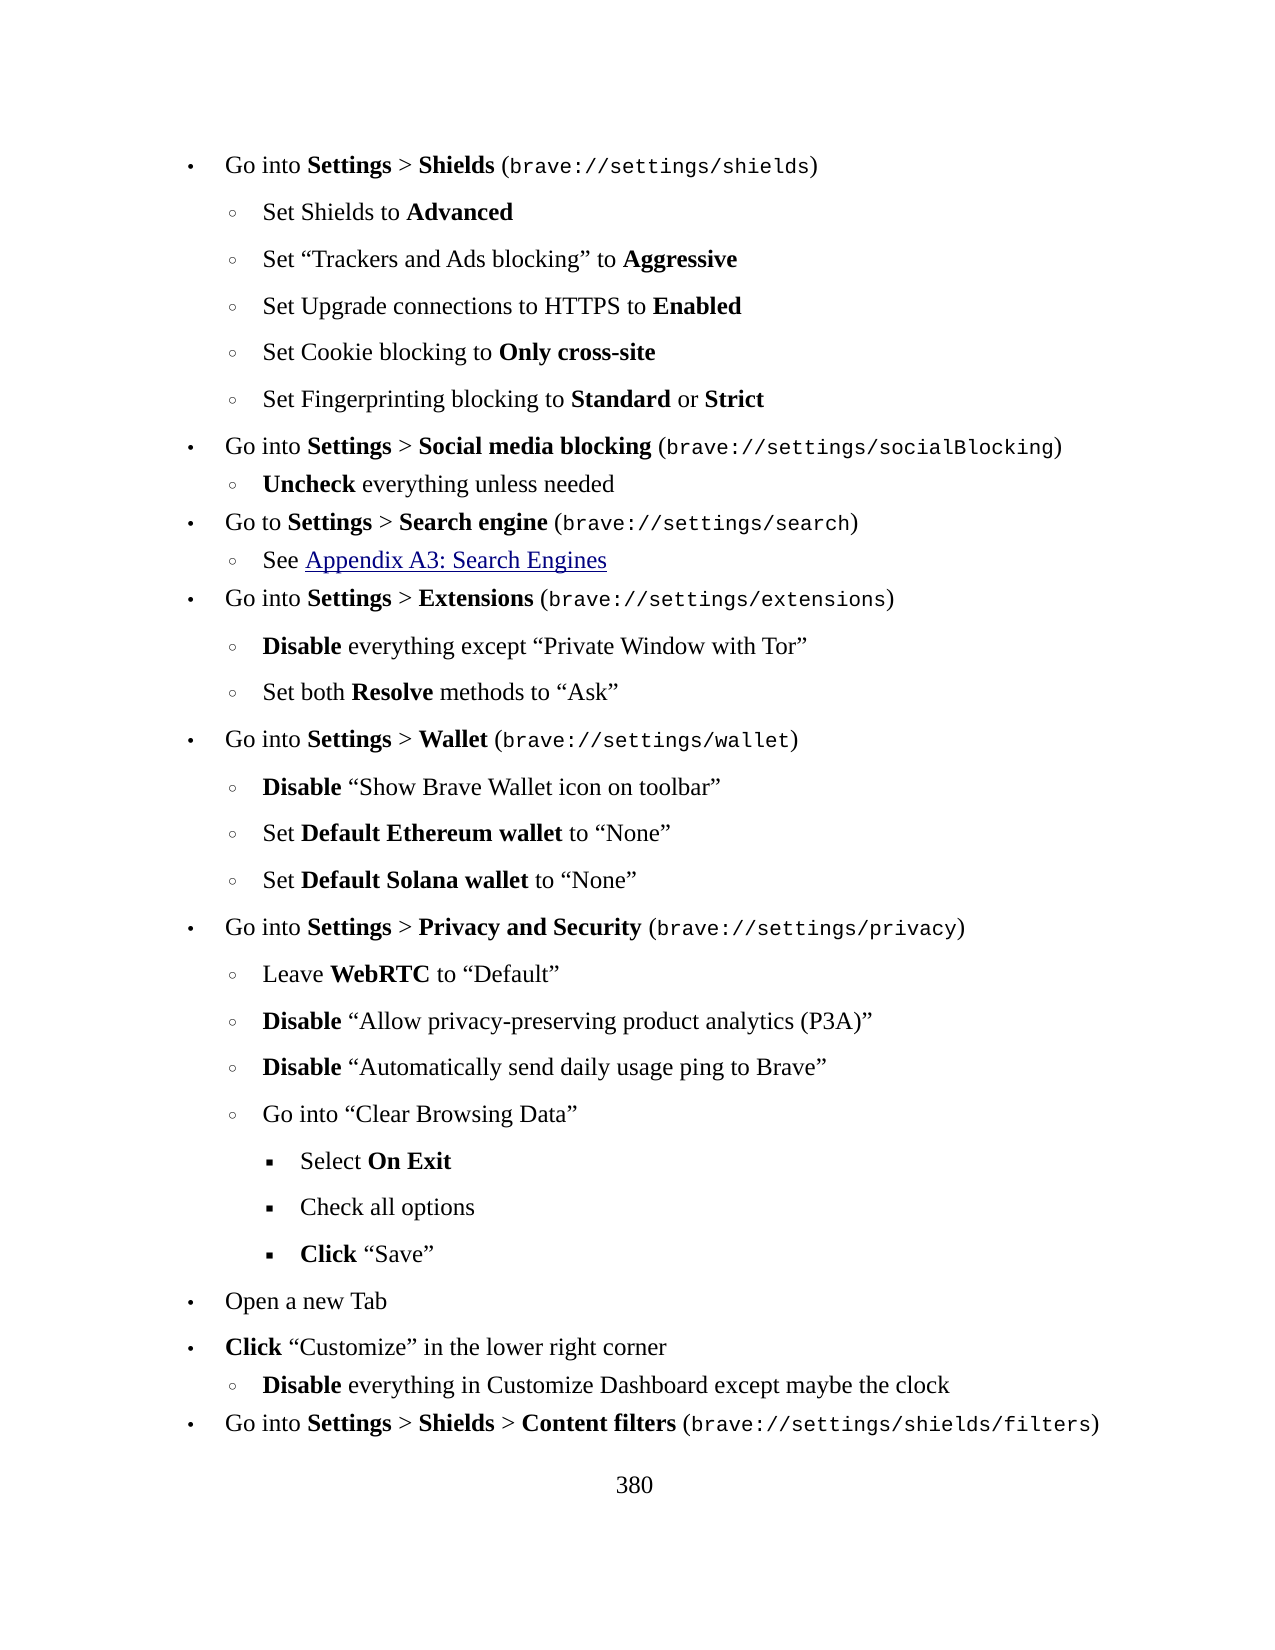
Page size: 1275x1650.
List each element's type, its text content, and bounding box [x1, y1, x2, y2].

list Leave WebRTC to “Default” [225, 959, 1125, 988]
list Set Default Solana wallet to “None” [225, 865, 1125, 894]
list Click “Customize” in the lower right corner [187, 1332, 1125, 1361]
list Go into Settings > Wallet (brave://settings/wallet) [187, 724, 1125, 754]
list Set “Trackers and Ads blocking” to Aggressive [225, 244, 1125, 273]
list Set Upgrade connections to HTTPS to Enabled [225, 291, 1125, 319]
list Disable “Automatically send daily usage ping to Brave” [225, 1052, 1125, 1081]
list Uncheck everything unless needed [225, 469, 1125, 498]
list Go to Settings > Search engine (brave://settings/search) [187, 507, 1125, 537]
list Disable “Allow privacy-preserving product analytics (P3A)” [225, 1006, 1125, 1034]
list Set Cookie blocking to Only cross-site [225, 337, 1125, 366]
list Set Default Ethereum wallet to “None” [225, 818, 1125, 847]
list See Appendix A3: Search Engines [225, 546, 1125, 574]
list Set Fingerprinting blocking to Standard or Strict [225, 384, 1125, 413]
list Set Shields to Advanced [225, 197, 1125, 226]
list Go into “Clear Browsing Data” [225, 1099, 1125, 1128]
list Set both Resolve methods to “Ask” [225, 677, 1125, 706]
list Disable everything except “Private Window with Tor” [225, 631, 1125, 659]
list Disable “Show Brave Wallet icon on toolbar” [225, 772, 1125, 800]
list Select On Exit [262, 1146, 1125, 1174]
list Open a new Tab [187, 1286, 1125, 1314]
list Go into Settings > Social media blocking (brave://settings/socialBlocking) [187, 431, 1125, 460]
list Go into Settings > Shields (brave://settings/shields) [187, 150, 1125, 179]
list Click “Save” [262, 1239, 1125, 1268]
list Go into Settings > Privacy and Security (brave://settings/privacy) [187, 912, 1125, 941]
list Check all options [262, 1192, 1125, 1221]
list Go into Settings > Extensions (brave://settings/extensions) [187, 583, 1125, 613]
list Disable everything in Customize Dashboard except maybe the clock [225, 1370, 1125, 1399]
list Go into Settings > Shields > Content filters (brave://settings/shields/filters) [187, 1408, 1125, 1437]
